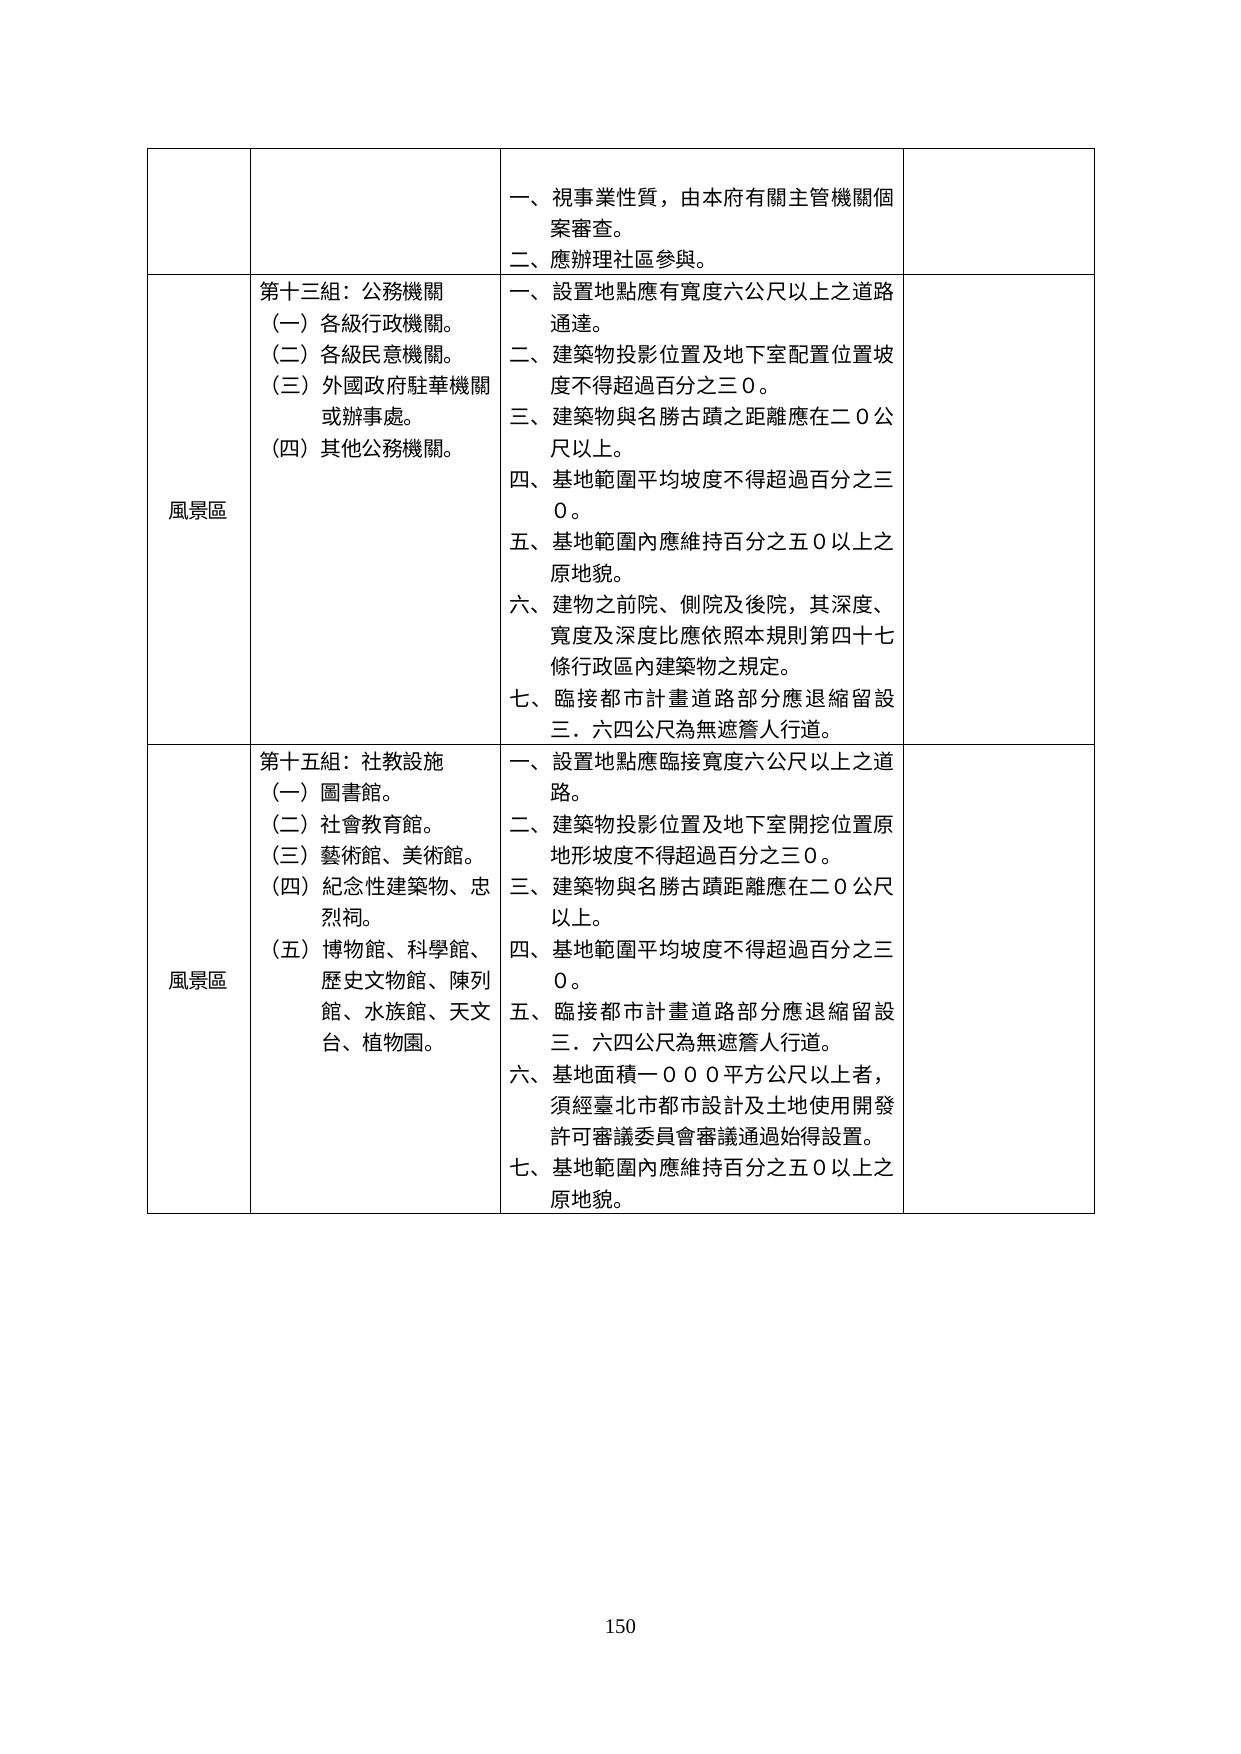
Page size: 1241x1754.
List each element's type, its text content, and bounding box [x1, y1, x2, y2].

table_cell 風景區 [148, 275, 250, 743]
table_cell 一、設置地點應有寬度六公尺以上之道路通達。 二、建築物投影位置及地下室配置位置坡度不得超過百分之三０。 三、建築物與名勝古蹟之距離應在二０公尺以上。 四、基地範圍平均坡度不得超過百分之三０。 五、基地範圍內應維持百分之五０以上之原地貌。 六、建物之前院、側院及後院，其深度、寬度及深度比應依照本規則第四十七條行政區內建築物之規定。 七、臨接都市計畫道路部分應退縮留設三．六四公尺為無遮簷人行道。 [501, 275, 903, 743]
table_cell 第十五組：社教設施 （一）圖書館。 （二）社會教育館。 （三）藝術館、美術館。 （四）紀念性建築物、忠烈祠。 （五）博物館、科學館、歷史文物館、陳列館、水族館、天文台、植物園。 [251, 745, 500, 1213]
table_cell 一、視事業性質，由本府有關主管機關個案審查。 二、應辦理社區參與。 [501, 149, 903, 274]
table_cell [904, 149, 1094, 274]
table_cell 一、設置地點應臨接寬度六公尺以上之道路。 二、建築物投影位置及地下室開挖位置原地形坡度不得超過百分之三０。 三、建築物與名勝古蹟距離應在二０公尺以上。 四、基地範圍平均坡度不得超過百分之三０。 五、臨接都市計畫道路部分應退縮留設三．六四公尺為無遮簷人行道。 六、基地面積一０００平方公尺以上者，須經臺北市都市設計及土地使用開發許可審議委員會審議通過始得設置。 七、基地範圍內應維持百分之五０以上之原地貌。 [501, 745, 903, 1213]
table_cell [904, 745, 1094, 1213]
table_cell [904, 275, 1094, 743]
table_cell 第十三組：公務機關 （一）各級行政機關。 （二）各級民意機關。 （三）外國政府駐華機關或辦事處。 （四）其他公務機關。 [251, 275, 500, 743]
table_cell [148, 149, 250, 274]
table_cell [251, 149, 500, 274]
table_cell 風景區 [148, 745, 250, 1213]
